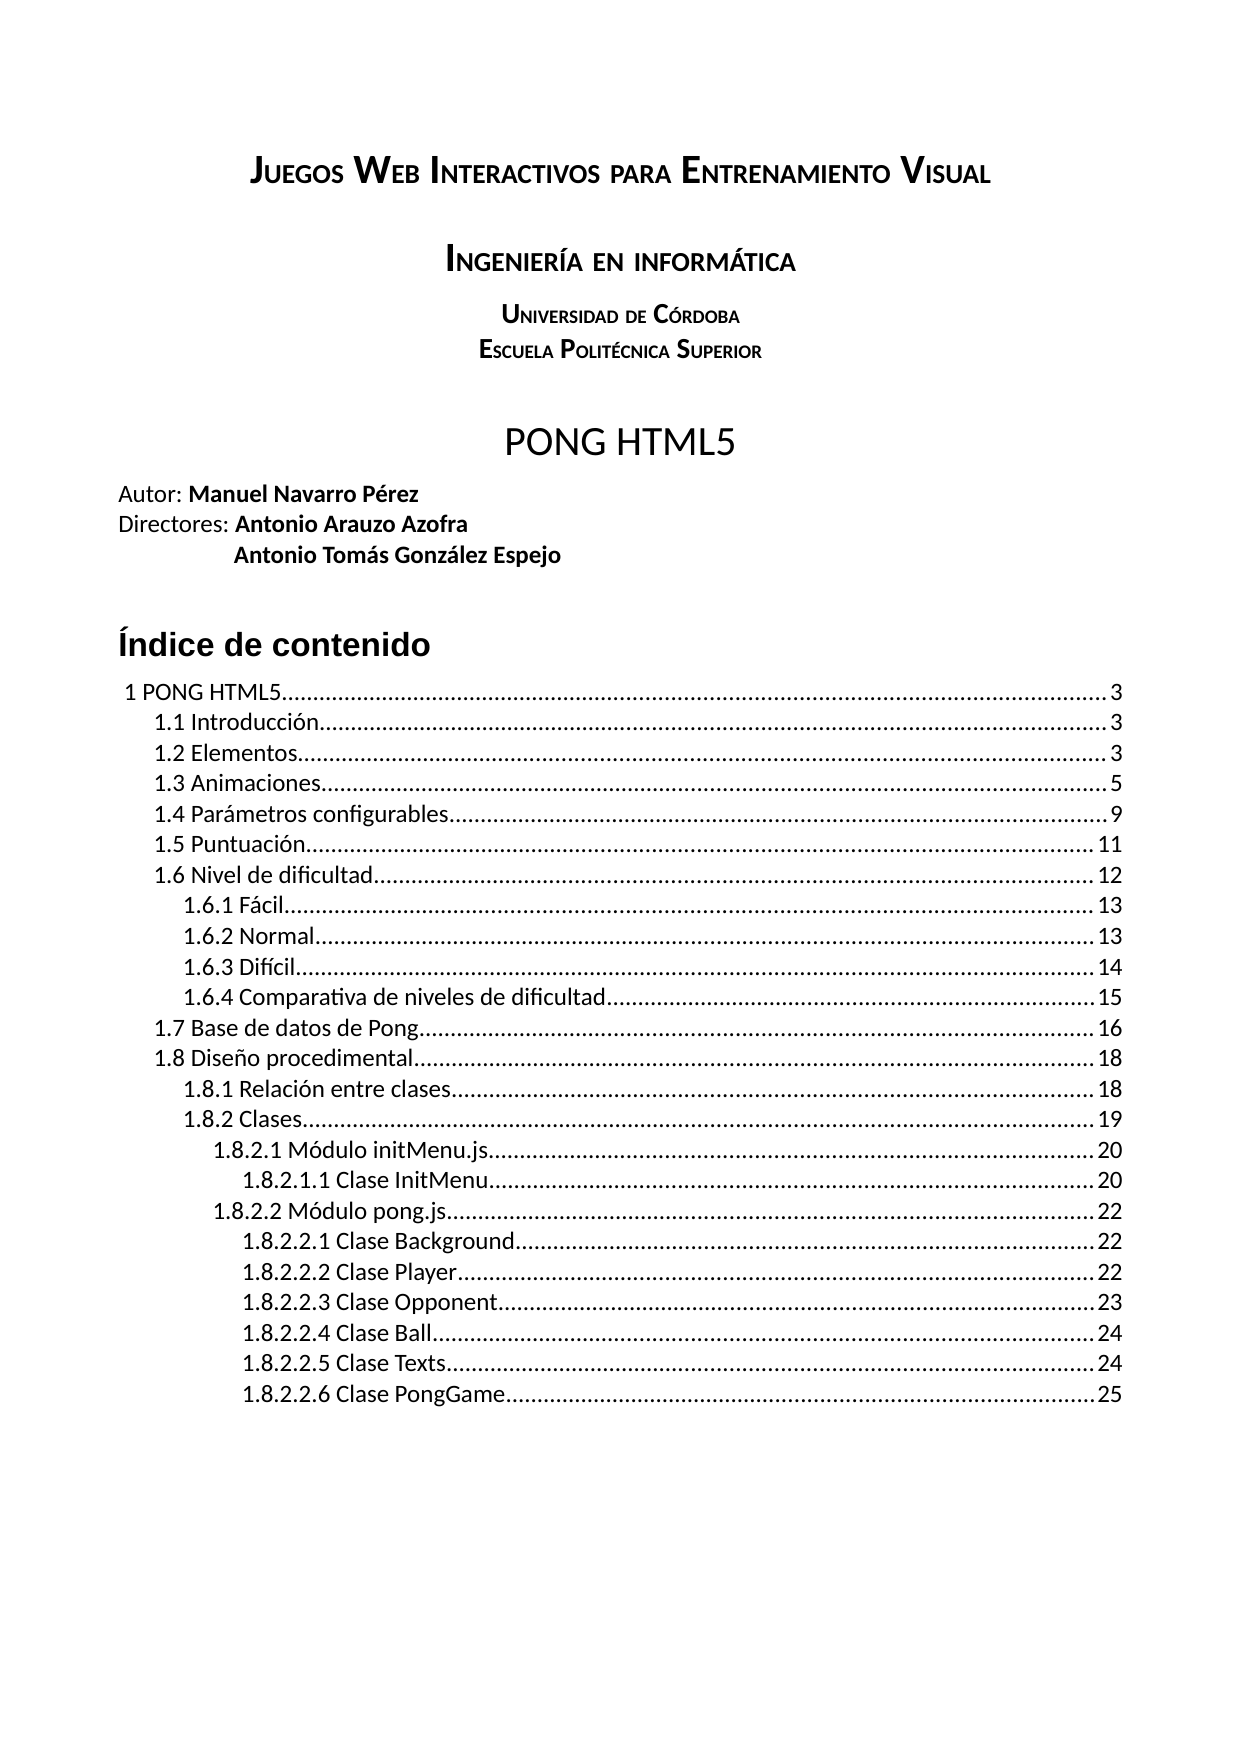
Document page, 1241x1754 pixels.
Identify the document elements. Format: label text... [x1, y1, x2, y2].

text 1.8 Diseño procedimental 18 [148, 1042, 1122, 1073]
text 1.4 Parámetros configurables 9 [148, 798, 1122, 829]
text 1.6.2 Normal 13 [177, 920, 1122, 951]
text Universidad de Córdoba [118, 295, 1122, 330]
text 1 PONG HTML5 3 [118, 676, 1122, 707]
text 1.6.4 Comparativa de niveles de dificultad 15 [177, 981, 1122, 1012]
text 1.1 Introducción 3 [148, 707, 1122, 737]
text 1.6.1 Fácil 13 [177, 890, 1122, 920]
text 1.8.2.1.1 Clase InitMenu 20 [236, 1164, 1122, 1195]
text 1.2 Elementos 3 [148, 737, 1122, 768]
text Autor: Manuel Navarro Pérez [118, 478, 1122, 508]
text Ingeniería en informática [118, 231, 1122, 282]
text 1.8.2.2.1 Clase Background 22 [236, 1225, 1122, 1256]
text 1.5 Puntuación 11 [148, 829, 1122, 859]
subtitle Índice de contenido [118, 625, 1122, 663]
text 1.6 Nivel de dificultad 12 [148, 859, 1122, 890]
text 1.8.2.2.2 Clase Player 22 [236, 1256, 1122, 1286]
text 1.8.2.2.5 Clase Texts 24 [236, 1347, 1122, 1378]
text PONG HTML5 [118, 415, 1122, 466]
text Directores: Antonio Arauzo Azofra [118, 508, 1122, 539]
text Juegos Web Interactivos para Entrenamiento Visual [118, 143, 1122, 194]
text Escuela Politécnica Superior [118, 330, 1122, 366]
text 1.8.2 Clases 19 [177, 1103, 1122, 1134]
text 1.8.2.2.6 Clase PongGame 25 [236, 1378, 1122, 1408]
text 1.8.2.2.3 Clase Opponent 23 [236, 1286, 1122, 1317]
text 1.3 Animaciones 5 [148, 768, 1122, 798]
text 1.8.2.1 Módulo initMenu.js 20 [207, 1134, 1122, 1164]
text 1.8.2.2.4 Clase Ball 24 [236, 1317, 1122, 1347]
text 1.7 Base de datos de Pong 16 [148, 1012, 1122, 1042]
text Antonio Tomás González Espejo [234, 539, 1122, 569]
text 1.8.1 Relación entre clases 18 [177, 1073, 1122, 1103]
text 1.8.2.2 Módulo pong.js 22 [207, 1195, 1122, 1225]
text 1.6.3 Difícil 14 [177, 951, 1122, 981]
